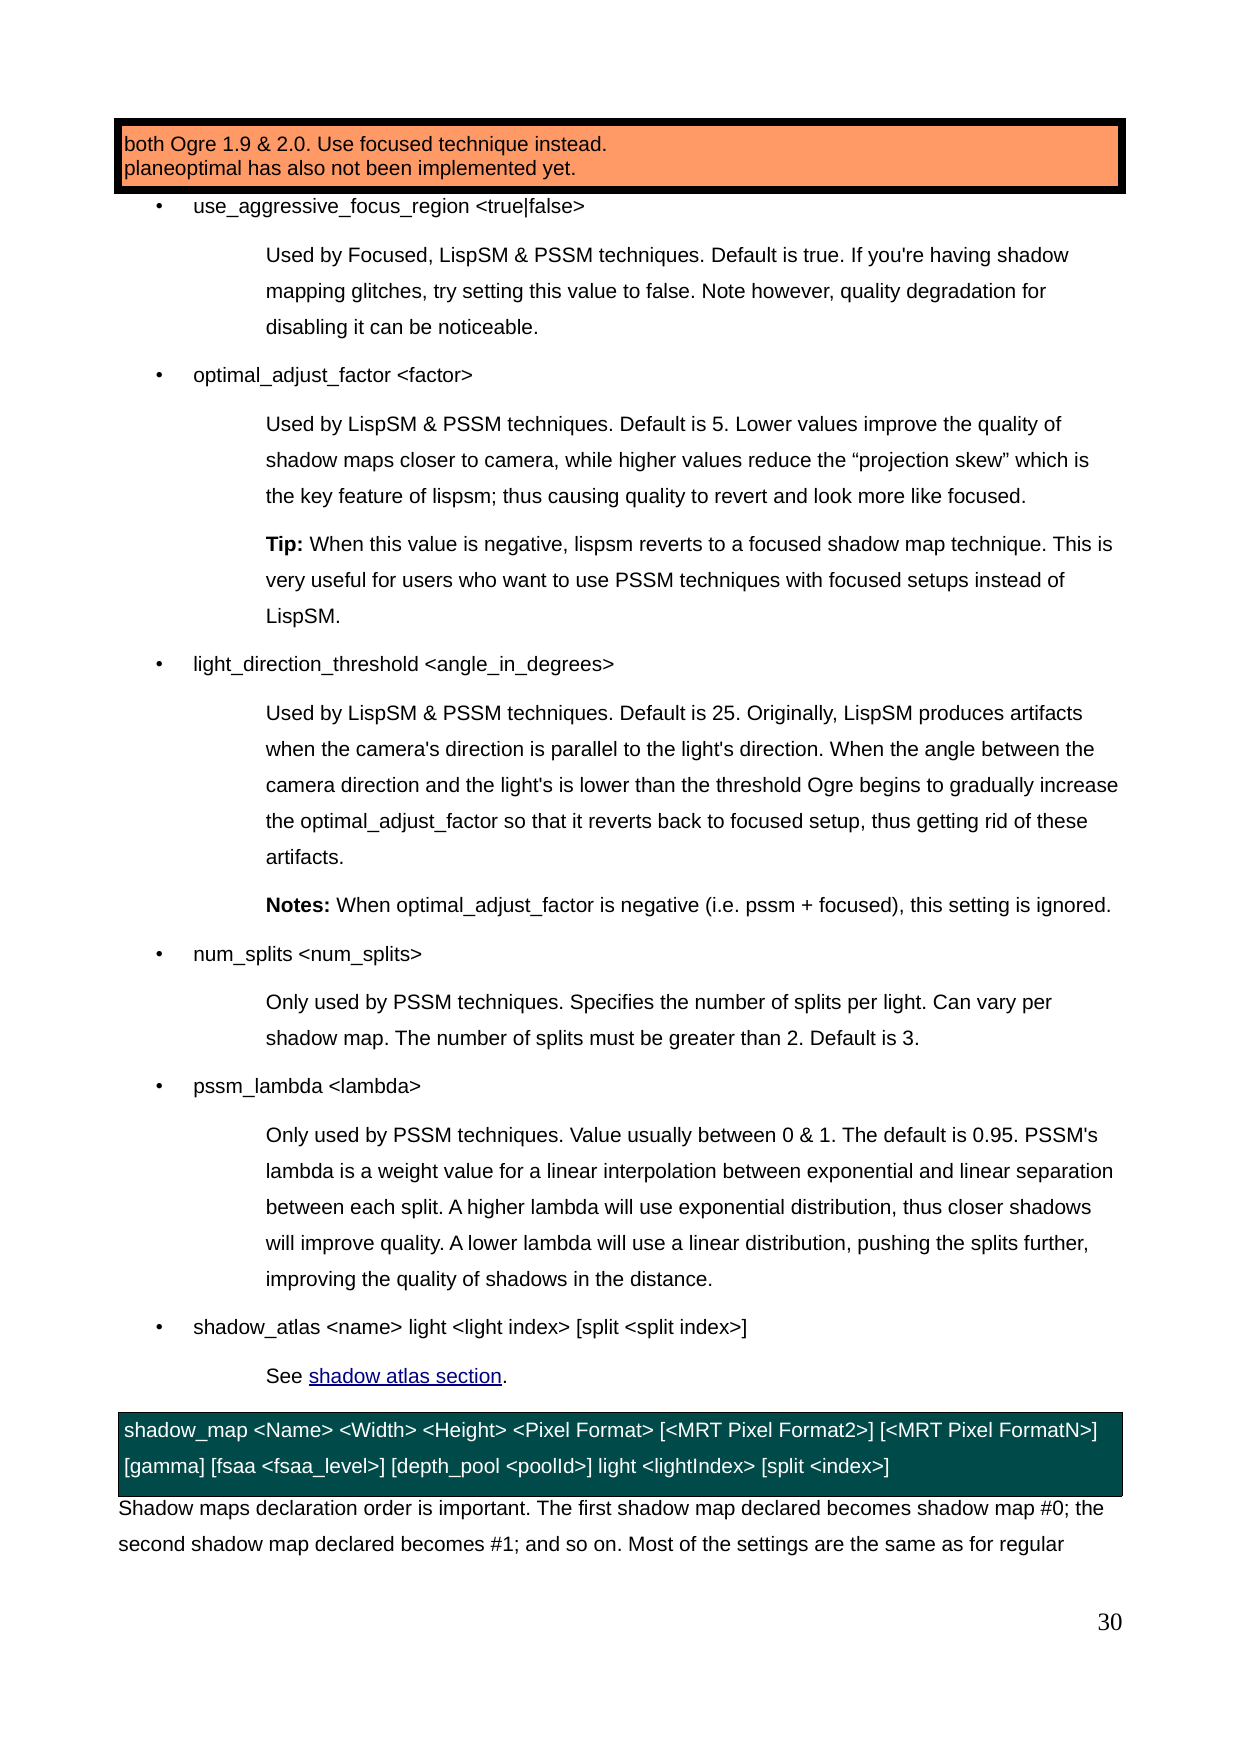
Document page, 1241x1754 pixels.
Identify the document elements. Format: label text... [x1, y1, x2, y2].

table_header both Ogre 1.9 & 2.0. Use focused technique instead. planeoptimal has also not been implemented yet. [122, 126, 1118, 186]
text Only used by PSSM techniques. Specifies the number of splits per light. Can vary per shadow map. The number of splits must be greater than 2. Default is 3. [266, 990, 1122, 1050]
list optimal_adjust_factor <factor> [156, 363, 1122, 387]
list shadow_atlas <name> light <light index> [split <split index>] [156, 1315, 1122, 1339]
list light_direction_threshold <angle_in_degrees> [156, 652, 1122, 676]
text Used by Focused, LispSM & PSSM techniques. Default is true. If you're having shadow mapping glitches, try setting this value to false. Note however, quality degradation for disabling it can be noticeable. [266, 243, 1122, 338]
text Used by LispSM & PSSM techniques. Default is 25. Originally, LispSM produces artifacts when the camera's direction is parallel to the light's direction. When the angle between the camera direction and the light's is lower than the threshold Ogre begins to gradually increase the optimal_adjust_factor so that it reverts back to focused setup, thus getting rid of these artifacts. [266, 701, 1122, 868]
list use_aggressive_focus_region <true|false> [156, 194, 1122, 218]
text Shadow maps declaration order is important. The first shadow map declared becomes shadow map #0; the second shadow map declared becomes #1; and so on. Most of the settings are the same as for regular [118, 1497, 1122, 1556]
list num_splits <num_splits> [156, 941, 1122, 965]
list pssm_lambda <lambda> [156, 1074, 1122, 1098]
text Used by LispSM & PSSM techniques. Default is 5. Lower values improve the quality of shadow maps closer to camera, while higher values reduce the “projection skew” which is the key feature of lispsm; thus causing quality to revert and look more like focused. [266, 412, 1122, 507]
text See shadow atlas section. [266, 1363, 1122, 1387]
text Tip: When this value is negative, lispsm reverts to a focused shadow map technique. This is very useful for users who want to use PSSM techniques with focused setups instead of LispSM. [266, 532, 1122, 628]
text Only used by PSSM techniques. Value usually between 0 & 1. The default is 0.95. PSSM's lambda is a weight value for a linear interpolation between exponential and linear separation between each split. A higher lambda will use exponential distribution, thus closer shadows will improve quality. A lower lambda will use a linear distribution, pushing the splits further, improving the quality of shadows in the distance. [266, 1123, 1122, 1291]
table_header shadow_map <Name> <Width> <Height> <Pixel Format> [<MRT Pixel Format2>] [<MRT Pixel FormatN>] [gamma] [fsaa <fsaa_level>] [depth_pool <poolId>] light <lightIndex> [split <index>] [119, 1413, 1122, 1496]
text Notes: When optimal_adjust_factor is negative (i.e. pssm + focused), this setting is ignored. [266, 893, 1122, 917]
